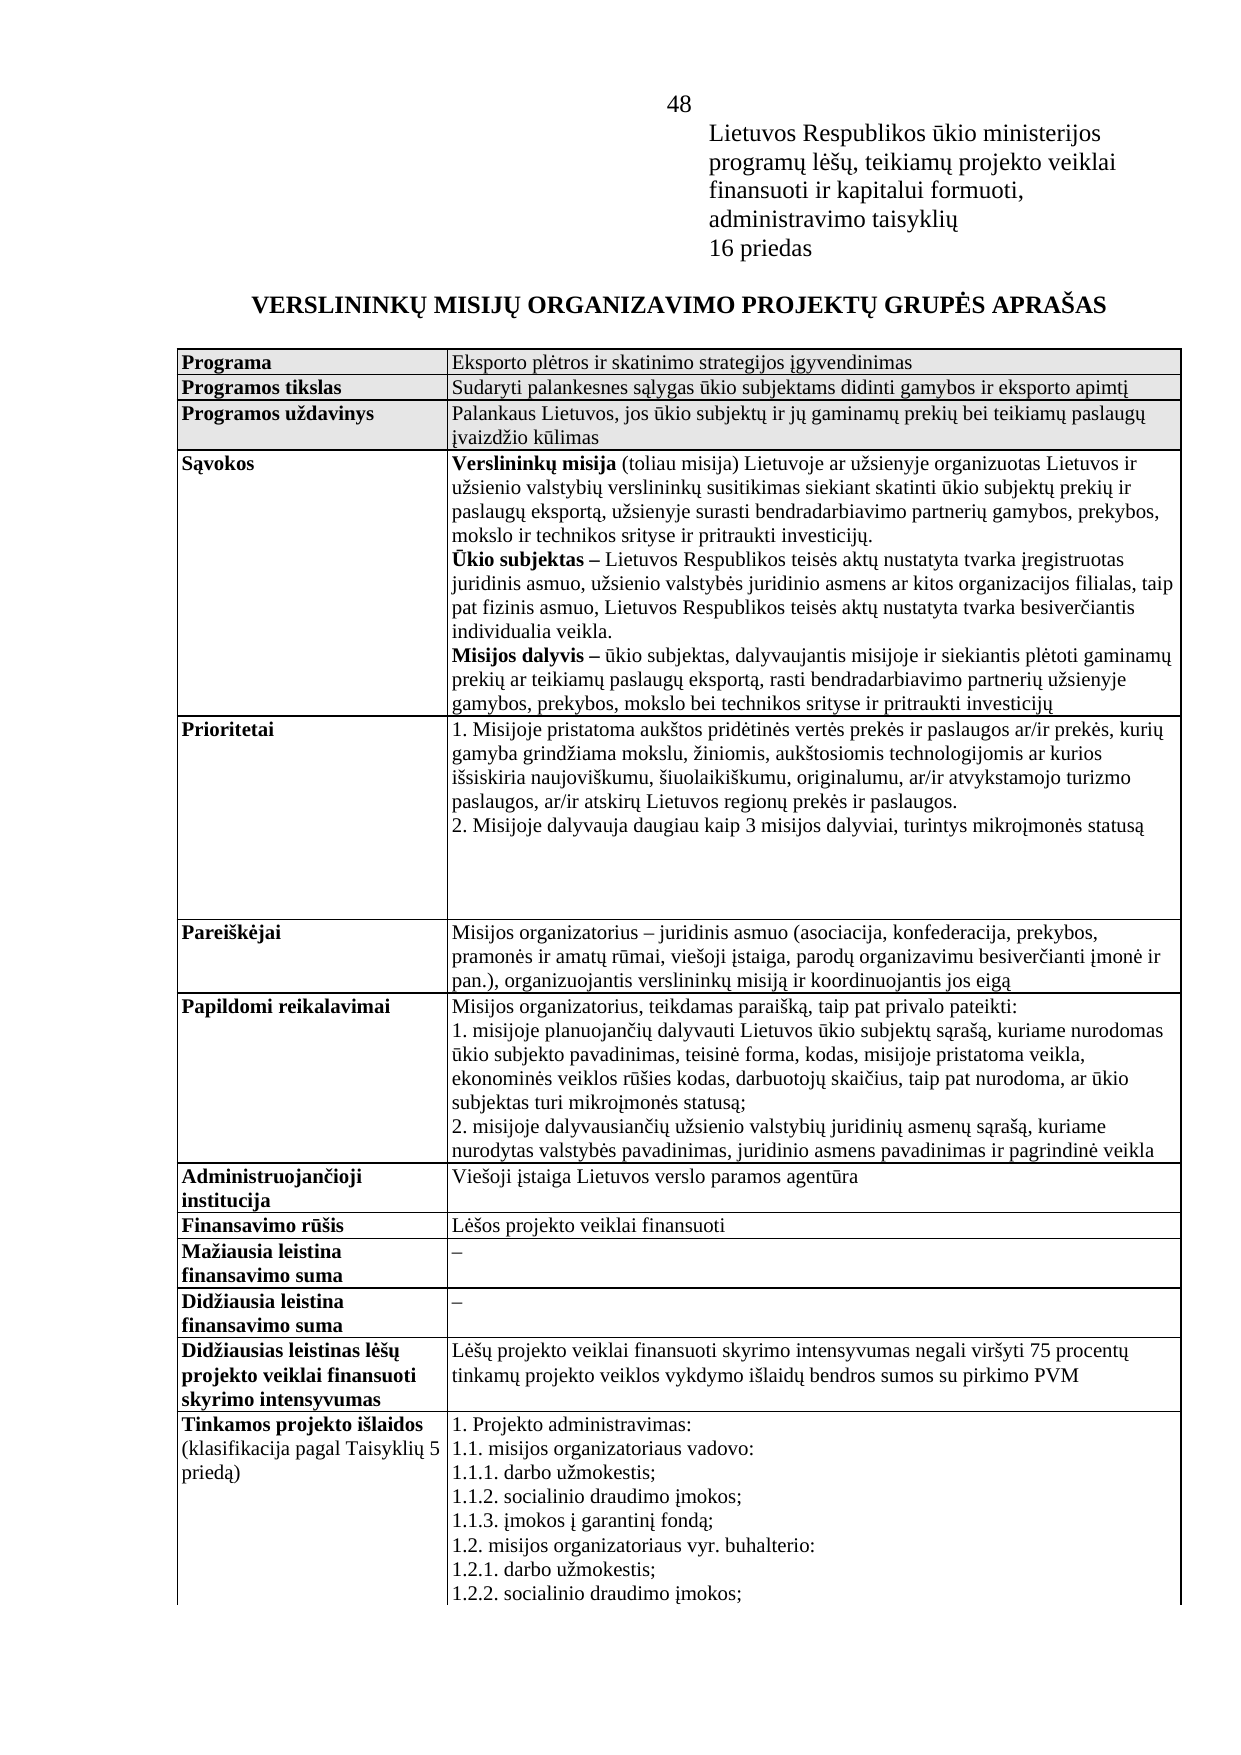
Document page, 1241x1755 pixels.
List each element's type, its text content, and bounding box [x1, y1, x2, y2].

table_cell Programos uždavinys [178, 401, 447, 449]
table_cell – [448, 1239, 1180, 1287]
text Lietuvos Respublikos ūkio ministerijos [709, 118, 1181, 147]
text programų lėšų, teikiamų projekto veiklai [177, 147, 1181, 176]
table_cell Viešoji įstaiga Lietuvos verslo paramos agentūra [448, 1164, 1180, 1212]
table_cell – [448, 1289, 1180, 1337]
text finansuoti ir kapitalui formuoti, [177, 176, 1181, 204]
table_cell Programos tikslas [178, 375, 447, 399]
text VERSLININKŲ MISIJŲ ORGANIZAVIMO PROJEKTŲ GRUPĖS APRAŠAS [177, 291, 1181, 319]
table_header Eksporto plėtros ir skatinimo strategijos įgyvendinimas [448, 350, 1180, 374]
table_header Programa [178, 350, 447, 374]
table_cell Prioritetai [178, 717, 447, 918]
table_cell Sudaryti palankesnes sąlygas ūkio subjektams didinti gamybos ir eksporto apimtį [448, 375, 1180, 399]
table_cell Lėšų projekto veiklai finansuoti skyrimo intensyvumas negali viršyti 75 procentų tinkamų projekto veiklos vykdymo išlaidų bendros sumos su pirkimo PVM [448, 1338, 1180, 1411]
table_cell Pareiškėjai [178, 920, 447, 992]
text 16 priedas [177, 233, 1181, 262]
table_cell Sąvokos [178, 451, 447, 715]
text administravimo taisyklių [177, 204, 1181, 233]
table_cell 1. Misijoje pristatoma aukštos pridėtinės vertės prekės ir paslaugos ar/ir prekės, kurių gamyba grindžiama mokslu, žiniomis, aukštosiomis technologijomis ar kurios išsiskiria naujoviškumu, šiuolaikiškumu, originalumu, ar/ir atvykstamojo turizmo paslaugos, ar/ir atskirų Lietuvos regionų prekės ir paslaugos. 2. Misijoje dalyvauja daugiau kaip 3 misijos dalyviai, turintys mikroįmonės statusą [448, 717, 1180, 918]
table_cell Tinkamos projekto išlaidos (klasifikacija pagal Taisyklių 5 priedą) [178, 1412, 447, 1605]
table_cell Papildomi reikalavimai [178, 994, 447, 1162]
table_cell Palankaus Lietuvos, jos ūkio subjektų ir jų gaminamų prekių bei teikiamų paslaugų įvaizdžio kūlimas [448, 401, 1180, 449]
